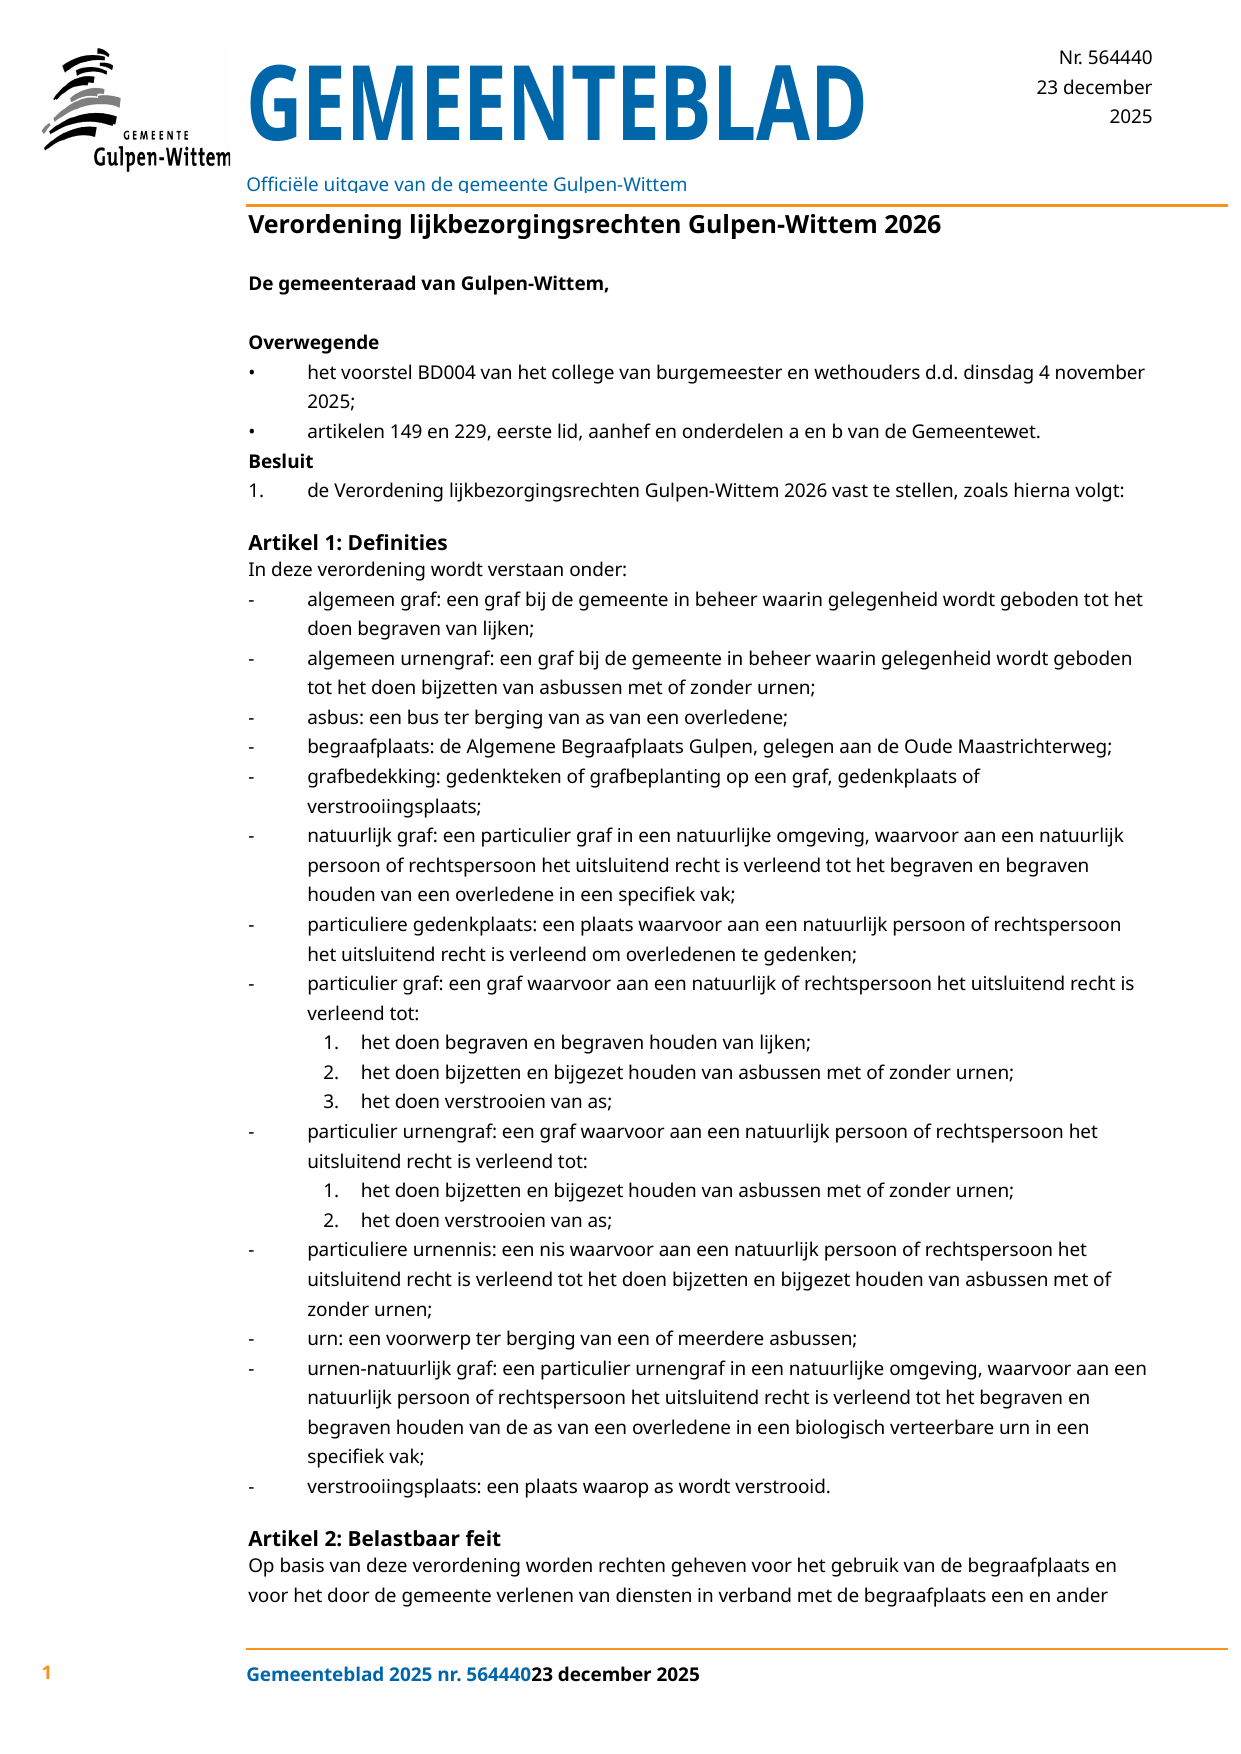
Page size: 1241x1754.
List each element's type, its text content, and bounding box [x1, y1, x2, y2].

list de Verordening lijkbezorgingsrechten Gulpen-Wittem 2026 vast te stellen, zoals hierna volgt: [248, 477, 1152, 503]
list particulier urnengraf: een graf waarvoor aan een natuurlijk persoon of rechtspersoon het uitsluitend recht is verleend tot: [248, 1118, 1152, 1174]
list artikelen 149 en 229, eerste lid, aanhef en onderdelen a en b van de Gemeentewet. [248, 418, 1152, 444]
list urn: een voorwerp ter berging van een of meerdere asbussen; [248, 1325, 1152, 1351]
list particuliere urnennis: een nis waarvoor aan een natuurlijk persoon of rechtspersoon het uitsluitend recht is verleend tot het doen bijzetten en bijgezet houden van asbussen met of zonder urnen; [248, 1237, 1152, 1322]
list het doen bijzetten en bijgezet houden van asbussen met of zonder urnen; [323, 1177, 1152, 1203]
text Op basis van deze verordening worden rechten geheven voor het gebruik van de begraafplaats en voor het door de gemeente verlenen van diensten in verband met de begraafplaats een en ander [248, 1552, 1152, 1607]
text Artikel 2: Belastbaar feit [248, 1524, 1152, 1552]
list begraafplaats: de Algemene Begraafplaats Gulpen, gelegen aan de Oude Maastrichterweg; [248, 734, 1152, 759]
list het doen verstrooien van as; [323, 1089, 1152, 1114]
list asbus: een bus ter berging van as van een overledene; [248, 704, 1152, 730]
picture [41, 47, 231, 172]
text De gemeenteraad van Gulpen-Wittem, [248, 270, 1152, 296]
list grafbedekking: gedenkteken of grafbeplanting op een graf, gedenkplaats of verstrooiingsplaats; [248, 763, 1152, 819]
list algemeen graf: een graf bij de gemeente in beheer waarin gelegenheid wordt geboden tot het doen begraven van lijken; [248, 586, 1152, 641]
text Overwegende [248, 329, 1152, 355]
list algemeen urnengraf: een graf bij de gemeente in beheer waarin gelegenheid wordt geboden tot het doen bijzetten van asbussen met of zonder urnen; [248, 645, 1152, 700]
list particuliere gedenkplaats: een plaats waarvoor aan een natuurlijk persoon of rechtspersoon het uitsluitend recht is verleend om overledenen te gedenken; [248, 911, 1152, 967]
list het voorstel BD004 van het college van burgemeester en wethouders d.d. dinsdag 4 november 2025; [248, 359, 1152, 414]
text Artikel 1: Definities [248, 528, 1152, 556]
list het doen verstrooien van as; [323, 1207, 1152, 1233]
text Verordening lijkbezorgingsrechten Gulpen-Wittem 2026 [248, 207, 1152, 241]
list urnen-natuurlijk graf: een particulier urnengraf in een natuurlijke omgeving, waarvoor aan een natuurlijk persoon of rechtspersoon het uitsluitend recht is verleend tot het begraven en begraven houden van de as van een overledene in een biologisch verteerbare urn in een specifiek vak; [248, 1355, 1152, 1469]
list natuurlijk graf: een particulier graf in een natuurlijke omgeving, waarvoor aan een natuurlijk persoon of rechtspersoon het uitsluitend recht is verleend tot het begraven en begraven houden van een overledene in een specifiek vak; [248, 822, 1152, 907]
list het doen begraven en begraven houden van lijken; [323, 1029, 1152, 1055]
text Besluit [248, 448, 1152, 473]
list verstrooiingsplaats: een plaats waarop as wordt verstrooid. [248, 1473, 1152, 1499]
text In deze verordening wordt verstaan onder: [248, 556, 1152, 582]
list het doen bijzetten en bijgezet houden van asbussen met of zonder urnen; [323, 1059, 1152, 1085]
list particulier graf: een graf waarvoor aan een natuurlijk of rechtspersoon het uitsluitend recht is verleend tot: [248, 970, 1152, 1026]
